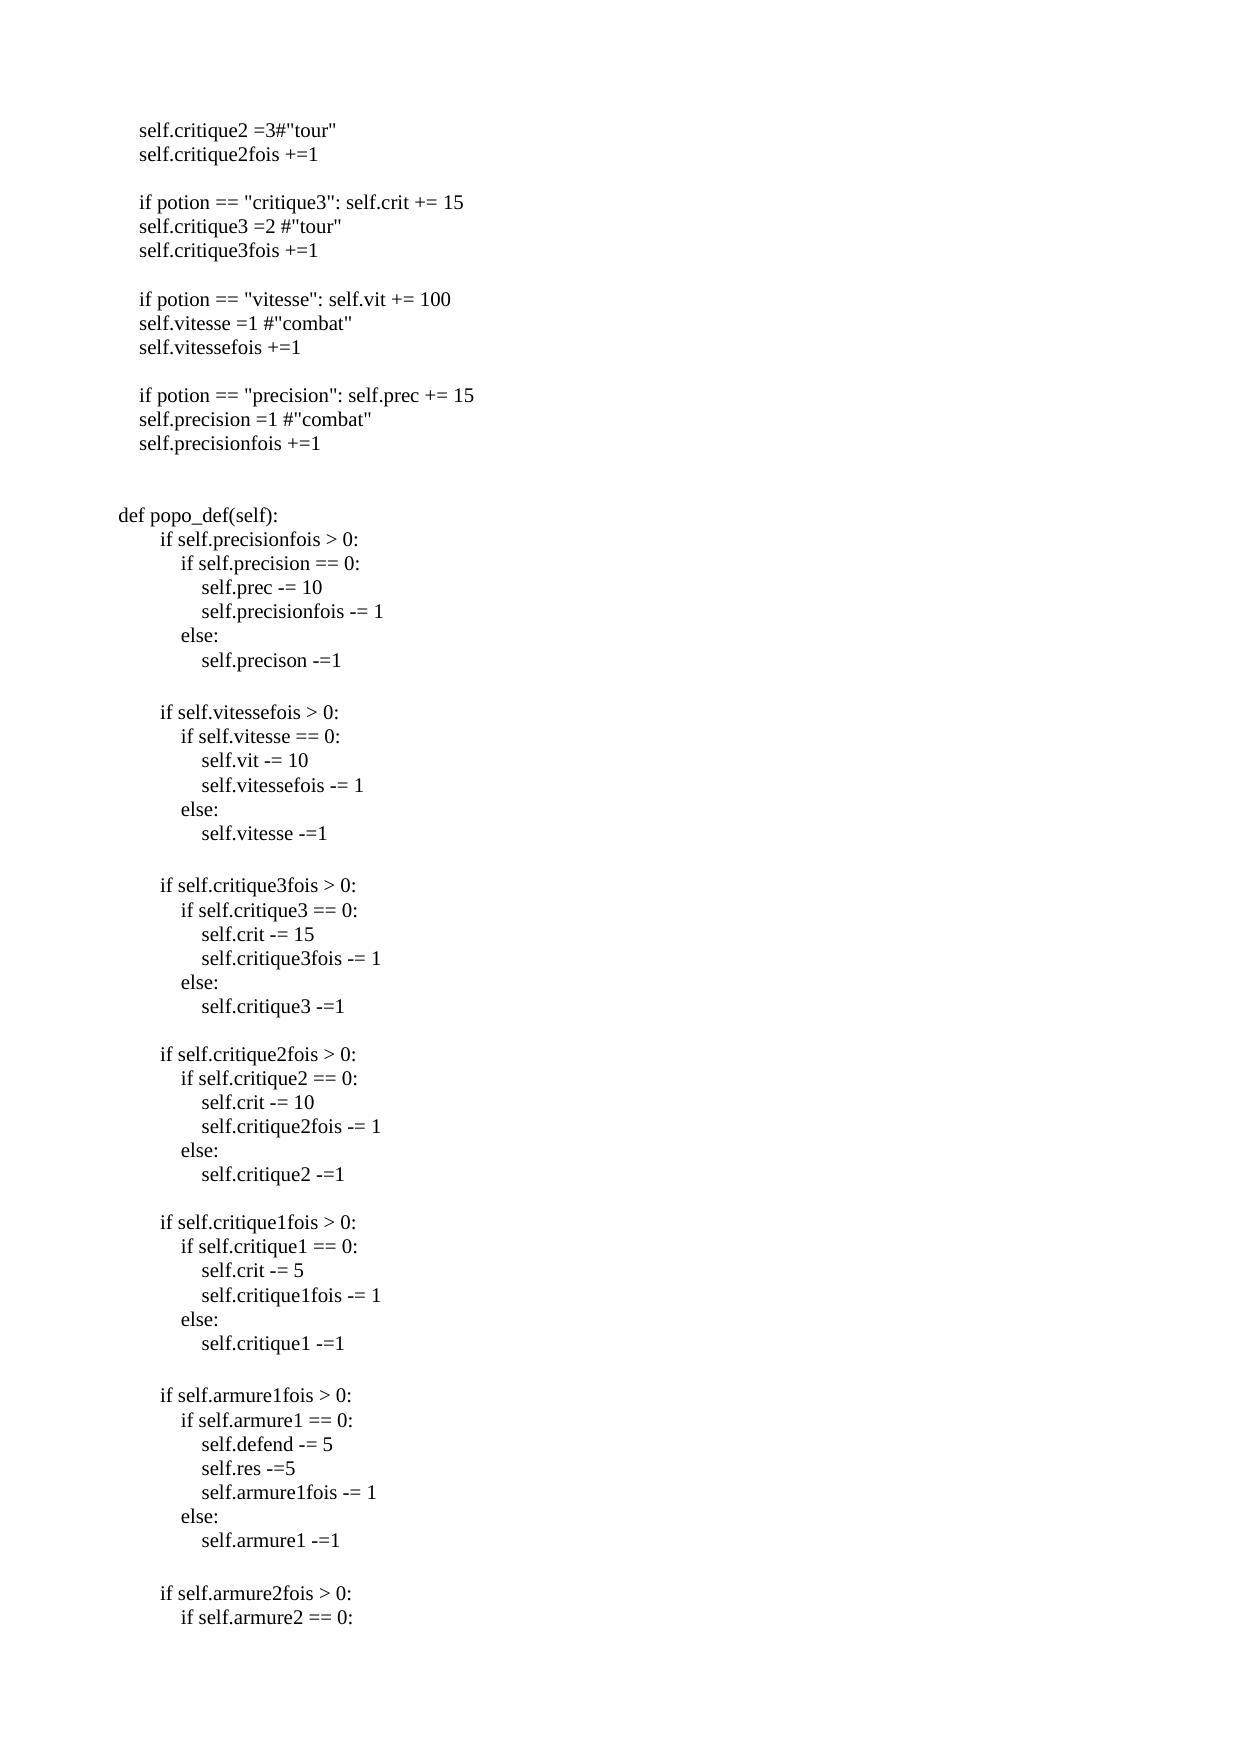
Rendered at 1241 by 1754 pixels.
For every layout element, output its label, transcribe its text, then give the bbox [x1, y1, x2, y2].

text self.armure1 -=1 [118, 1528, 1122, 1552]
text self.crit -= 10 [118, 1090, 1122, 1114]
text self.critique2 -=1 [118, 1162, 1122, 1186]
text self.critique2fois +=1 [118, 142, 1122, 166]
text self.precisionfois -= 1 [118, 599, 1122, 623]
text self.precision =1 #"combat" [118, 407, 1122, 431]
text if self.precision == 0: [118, 551, 1122, 575]
text if self.critique1fois > 0: [118, 1210, 1122, 1234]
text self.critique1fois -= 1 [118, 1282, 1122, 1307]
text self.crit -= 5 [118, 1258, 1122, 1282]
text if self.critique2 == 0: [118, 1066, 1122, 1090]
text self.critique3 -=1 [118, 994, 1122, 1018]
text self.armure1fois -= 1 [118, 1480, 1122, 1504]
text self.critique2fois -= 1 [118, 1114, 1122, 1138]
text if potion == "precision": self.prec += 15 [118, 383, 1122, 407]
text self.precisionfois +=1 [118, 431, 1122, 455]
text def popo_def(self): [118, 503, 1122, 527]
text self.critique1 -=1 [118, 1331, 1122, 1355]
text if self.critique3 == 0: [118, 897, 1122, 922]
text if potion == "vitesse": self.vit += 100 [118, 287, 1122, 311]
text if self.critique2fois > 0: [118, 1042, 1122, 1066]
text self.prec -= 10 [118, 575, 1122, 599]
text else: [118, 797, 1122, 821]
text if self.armure1fois > 0: [118, 1383, 1122, 1407]
text self.res -=5 [118, 1456, 1122, 1480]
text self.precison -=1 [118, 647, 1122, 672]
text if self.critique1 == 0: [118, 1234, 1122, 1258]
text self.critique3fois -= 1 [118, 946, 1122, 970]
text self.vitessefois -= 1 [118, 772, 1122, 797]
text if self.vitesse == 0: [118, 724, 1122, 748]
text self.crit -= 15 [118, 922, 1122, 946]
text self.critique3 =2 #"tour" [118, 214, 1122, 238]
text self.vitesse -=1 [118, 821, 1122, 845]
text if self.critique3fois > 0: [118, 873, 1122, 897]
text if self.armure1 == 0: [118, 1407, 1122, 1432]
text self.defend -= 5 [118, 1432, 1122, 1456]
text if self.vitessefois > 0: [118, 700, 1122, 724]
text else: [118, 970, 1122, 994]
text self.vit -= 10 [118, 748, 1122, 772]
text if self.armure2fois > 0: [118, 1581, 1122, 1605]
text else: [118, 623, 1122, 647]
text self.vitesse =1 #"combat" [118, 311, 1122, 335]
text if self.precisionfois > 0: [118, 527, 1122, 551]
text if potion == "critique3": self.crit += 15 [118, 190, 1122, 214]
text else: [118, 1307, 1122, 1331]
text self.critique3fois +=1 [118, 238, 1122, 262]
text if self.armure2 == 0: [118, 1605, 1122, 1629]
text self.critique2 =3#"tour" [118, 118, 1122, 142]
text else: [118, 1138, 1122, 1162]
text else: [118, 1504, 1122, 1528]
text self.vitessefois +=1 [118, 335, 1122, 359]
